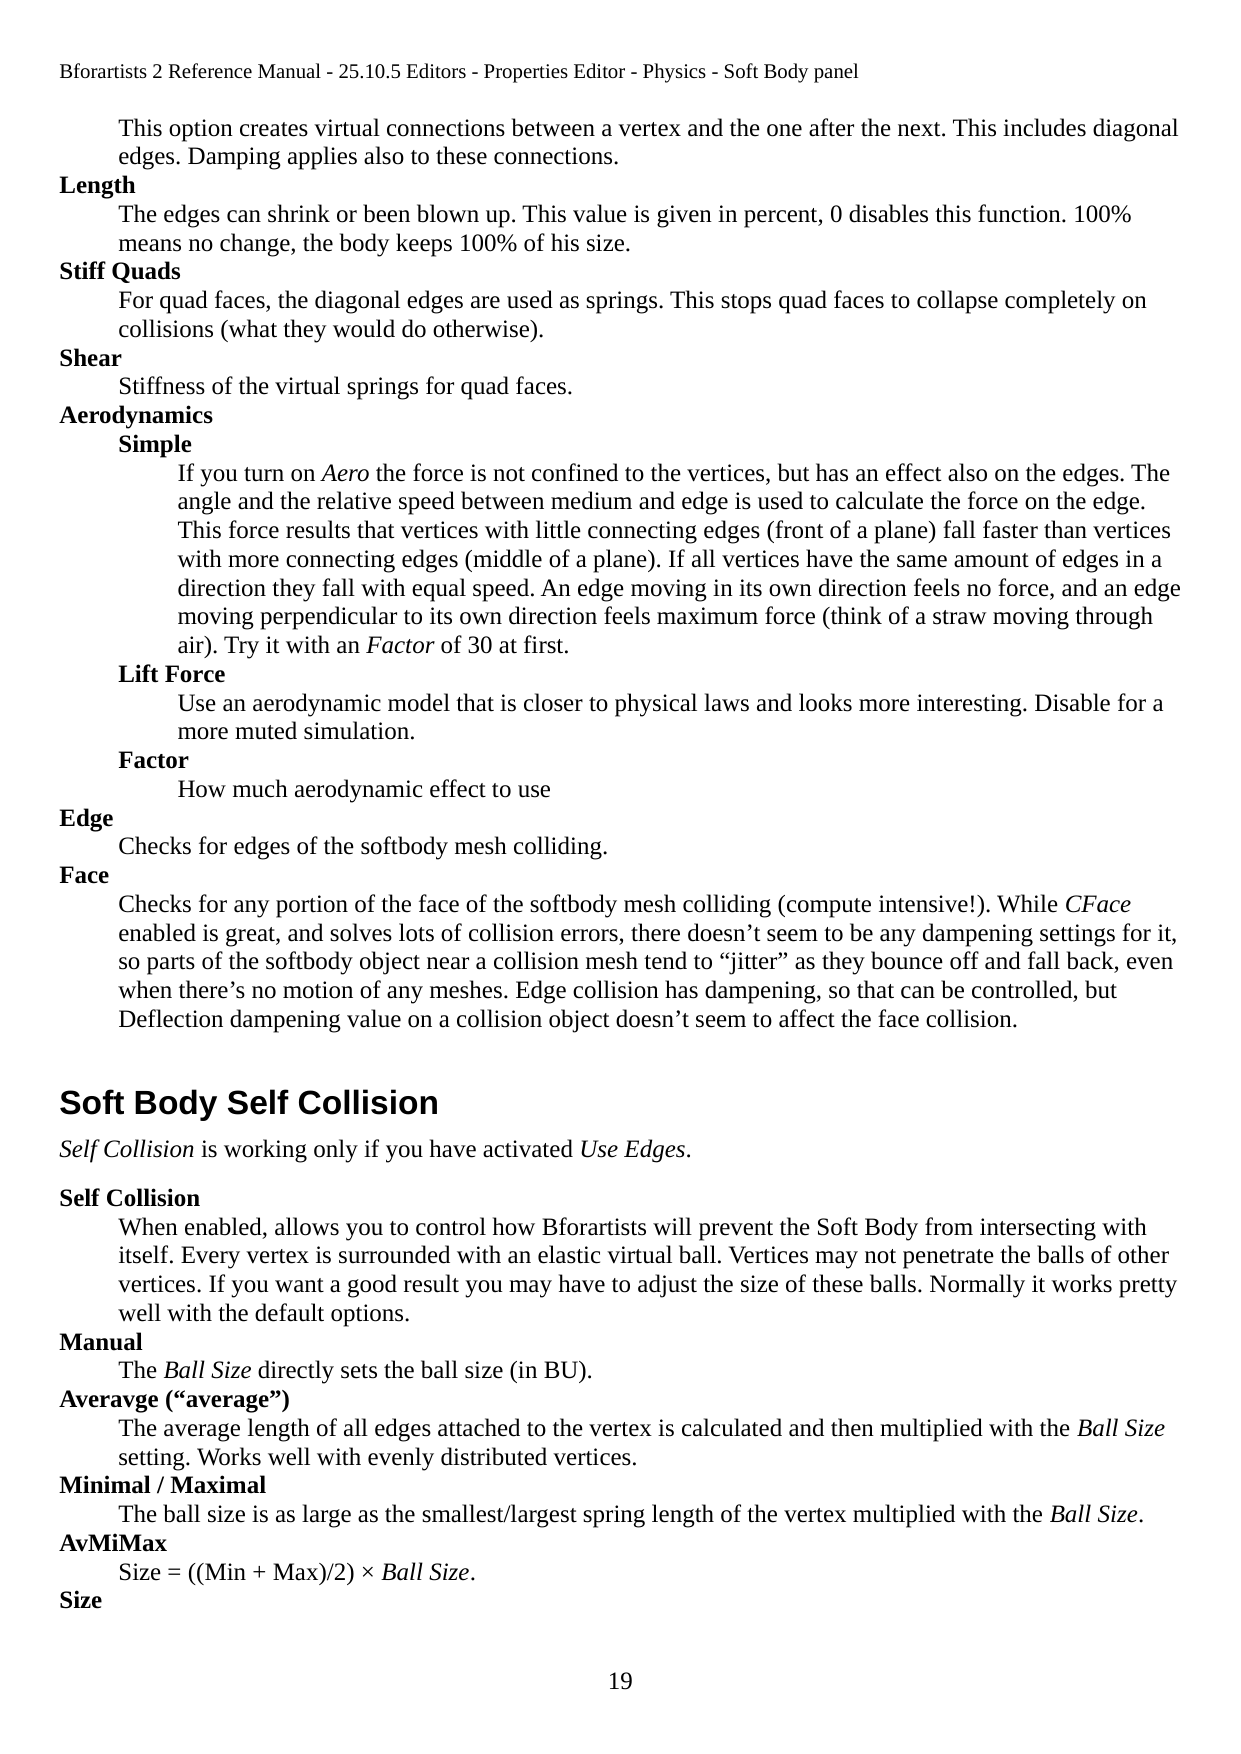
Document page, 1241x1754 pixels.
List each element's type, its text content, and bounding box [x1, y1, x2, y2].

text Self Collision is working only if you have activated Use Edges. [59, 1134, 1181, 1163]
subtitle Minimal / Maximal [59, 1471, 1181, 1499]
subtitle Simple [118, 429, 1181, 458]
list If you turn on Aero the force is not confined to the vertices, but has an effect also on the edges. The angle and the relative speed between medium and edge is used to calculate the force on the edge. This force results that vertices with little connecting edges (front of a plane) fall faster than vertices with more connecting edges (middle of a plane). If all vertices have the same amount of edges in a direction they fall with equal speed. An edge moving in its own direction feels no force, and an edge moving perpendicular to its own direction feels maximum force (think of a straw moving through air). Try it with an Factor of 30 at first. [177, 458, 1181, 659]
subtitle Size [59, 1586, 1181, 1614]
subtitle Manual [59, 1327, 1181, 1356]
subtitle Averavge (“average”) [59, 1384, 1181, 1413]
subtitle Edge [59, 803, 1181, 831]
list The Ball Size directly sets the ball size (in BU). [118, 1356, 1181, 1384]
subtitle AvMiMax [59, 1528, 1181, 1557]
subtitle Self Collision [59, 1183, 1181, 1212]
list Size = ((Min + Max)/2) × Ball Size. [118, 1557, 1181, 1586]
subtitle Shear [59, 343, 1181, 371]
list This option creates virtual connections between a vertex and the one after the next. This includes diagonal edges. Damping applies also to these connections. [118, 113, 1181, 170]
subtitle Lift Force [118, 659, 1181, 688]
list Use an aerodynamic model that is closer to physical laws and looks more interesting. Disable for a more muted simulation. [177, 688, 1181, 745]
subtitle Stiff Quads [59, 256, 1181, 285]
subtitle Length [59, 170, 1181, 199]
list The average length of all edges attached to the vertex is calculated and then multiplied with the Ball Size setting. Works well with evenly distributed vertices. [118, 1413, 1181, 1471]
list The ball size is as large as the smallest/largest spring length of the vertex multiplied with the Ball Size. [118, 1499, 1181, 1528]
list How much aerodynamic effect to use [177, 774, 1181, 803]
list Checks for any portion of the face of the softbody mesh colliding (compute intensive!). While CFace enabled is great, and solves lots of collision errors, there doesn’t seem to be any dampening settings for it, so parts of the softbody object near a collision mesh tend to “jitter” as they bounce off and fall back, even when there’s no motion of any meshes. Edge collision has dampening, so that can be controlled, but Deflection dampening value on a collision object doesn’t seem to affect the face collision. [118, 889, 1181, 1033]
subtitle Face [59, 860, 1181, 889]
list The edges can shrink or been blown up. This value is given in percent, 0 disables this function. 100% means no change, the body keeps 100% of his size. [118, 199, 1181, 256]
list When enabled, allows you to control how Bforartists will prevent the Soft Body from intersecting with itself. Every vertex is surrounded with an elastic virtual ball. Vertices may not penetrate the balls of other vertices. If you want a good result you may have to adjust the size of these balls. Normally it works pretty well with the default options. [118, 1212, 1181, 1327]
list Stiffness of the virtual springs for quad faces. [118, 371, 1181, 400]
list Checks for edges of the softbody mesh colliding. [118, 831, 1181, 860]
list For quad faces, the diagonal edges are used as springs. This stops quad faces to collapse completely on collisions (what they would do otherwise). [118, 285, 1181, 343]
subtitle Aerodynamics [59, 400, 1181, 429]
subtitle Soft Body Self Collision [59, 1083, 1181, 1122]
subtitle Factor [118, 745, 1181, 774]
